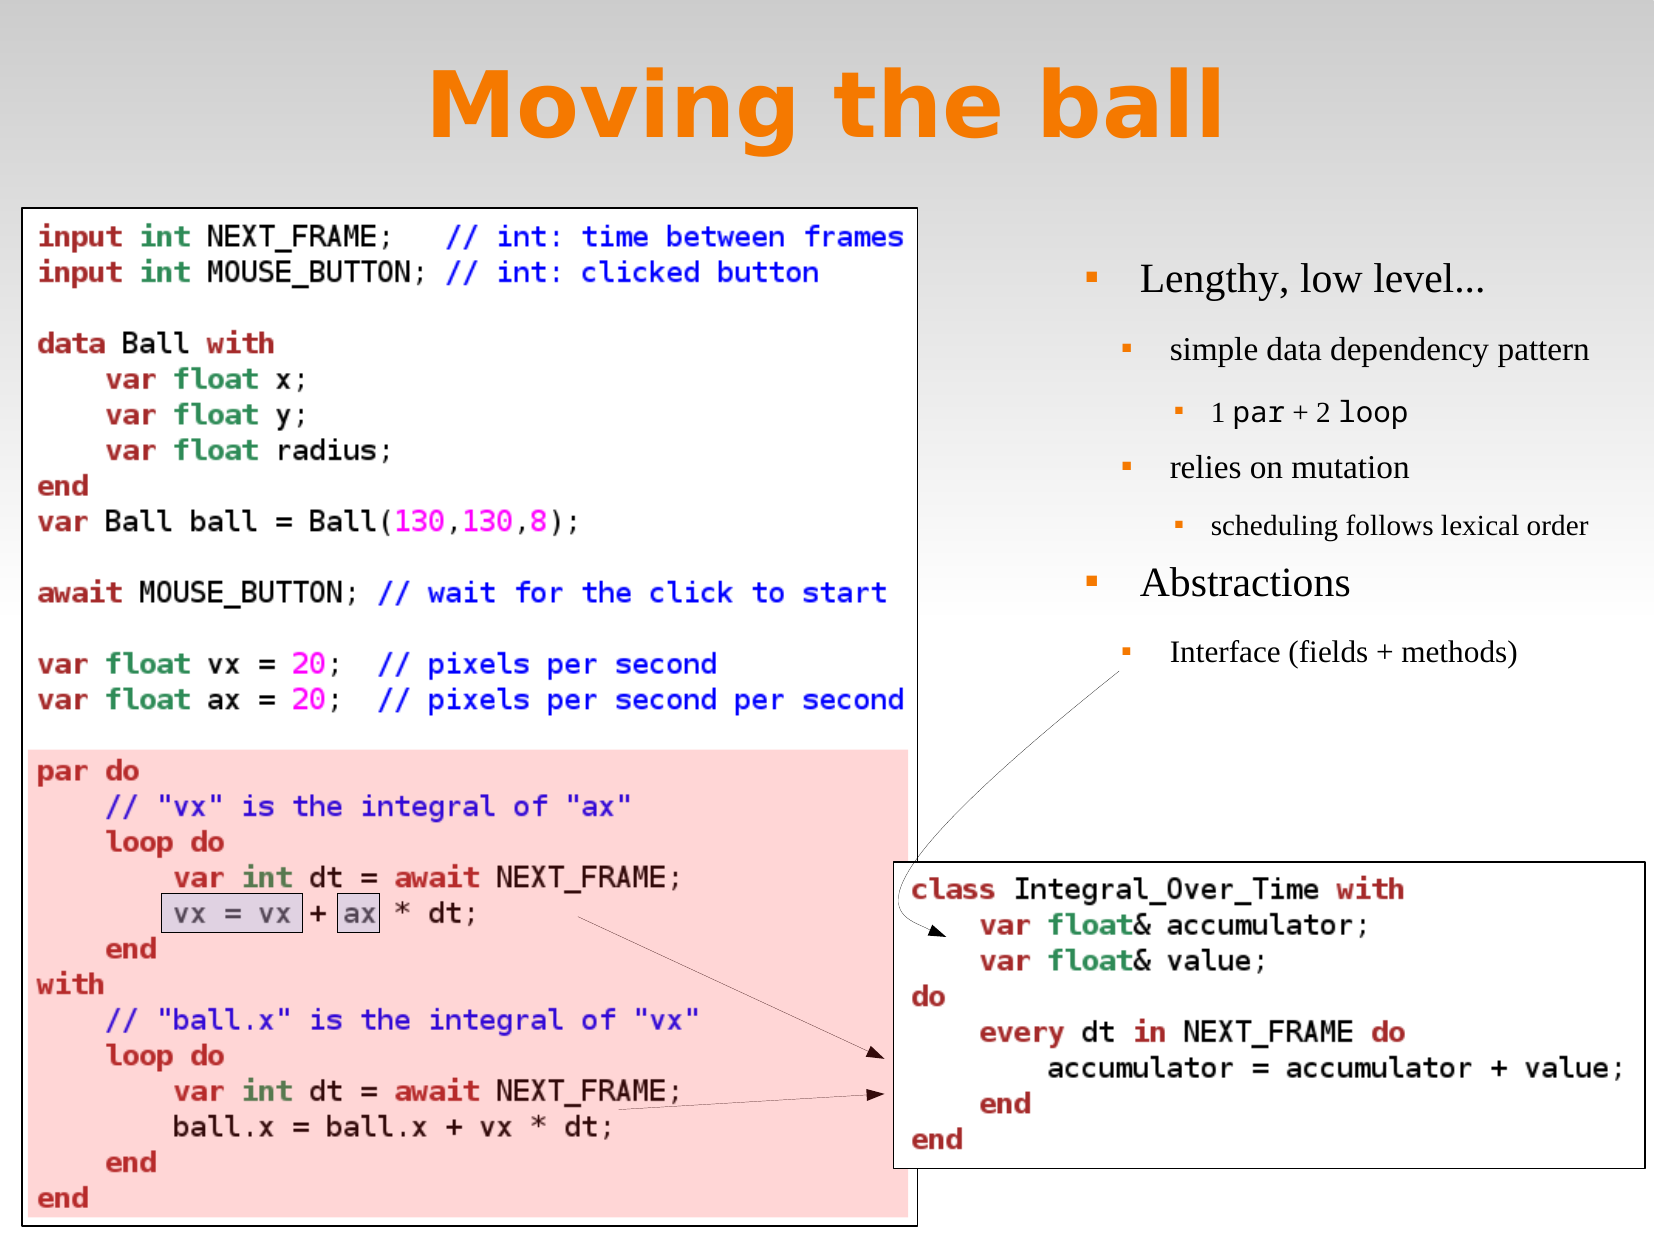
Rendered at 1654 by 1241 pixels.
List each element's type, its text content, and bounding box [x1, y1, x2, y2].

list Lengthy, low level... simple data dependency pattern 1 par + 2 loop relies on mutation scheduling follows lexical order Abstractions Interface (fields + methods) [998, 254, 1651, 813]
picture [894, 862, 1645, 1168]
title Moving the ball [82, 2, 1571, 210]
picture [23, 209, 917, 1225]
text_box [27, 749, 909, 1218]
